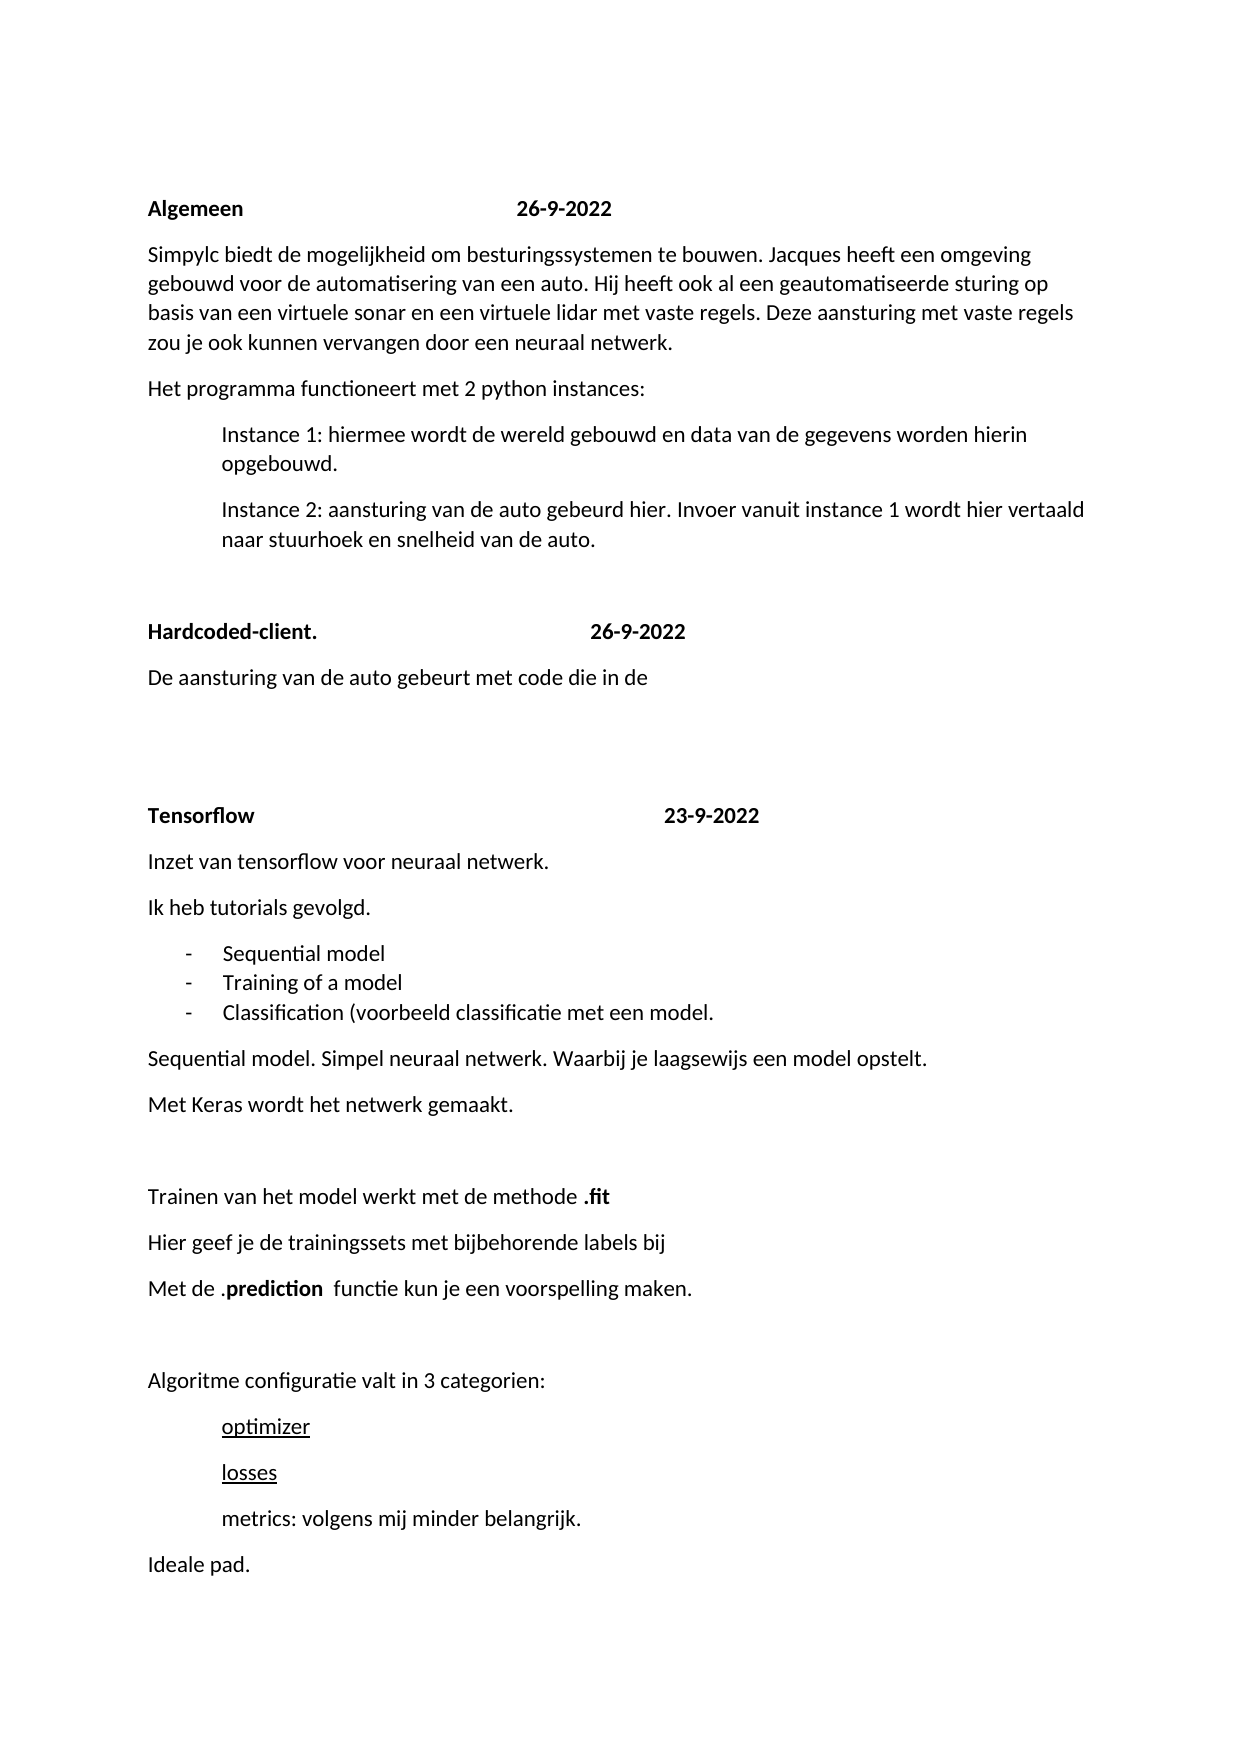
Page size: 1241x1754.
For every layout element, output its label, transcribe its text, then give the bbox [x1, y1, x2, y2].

text Ideale pad. [148, 1550, 1093, 1578]
text Sequential model. Simpel neuraal netwerk. Waarbij je laagsewijs een model opstelt. [148, 1044, 1093, 1072]
text Met Keras wordt het netwerk gemaakt. [148, 1090, 1093, 1118]
text losses [221, 1458, 1093, 1486]
text De aansturing van de auto gebeurt met code die in de [148, 663, 1093, 691]
text Instance 1: hiermee wordt de wereld gebouwd en data van de gegevens worden hierin opgebouwd. [221, 420, 1093, 477]
text Ik heb tutorials gevolgd. [148, 893, 1093, 921]
text Het programma functioneert met 2 python instances: [148, 374, 1093, 402]
list Sequential model [185, 939, 1093, 967]
text Simpylc biedt de mogelijkheid om besturingssystemen te bouwen. Jacques heeft een omgeving gebouwd voor de automatisering van een auto. Hij heeft ook al een geautomatiseerde sturing op basis van een virtuele sonar en een virtuele lidar met vaste regels. Deze aansturing met vaste regels zou je ook kunnen vervangen door een neuraal netwerk. [148, 240, 1093, 356]
text Algoritme configuratie valt in 3 categorien: [148, 1366, 1093, 1394]
text metrics: volgens mij minder belangrijk. [221, 1504, 1093, 1532]
text optimizer [221, 1412, 1093, 1440]
text Tensorflow 23-9-2022 [148, 801, 1093, 829]
text Instance 2: aansturing van de auto gebeurd hier. Invoer vanuit instance 1 wordt hier vertaald naar stuurhoek en snelheid van de auto. [221, 495, 1093, 553]
list Classification (voorbeeld classificatie met een model. [185, 998, 1093, 1026]
text Hier geef je de trainingssets met bijbehorende labels bij [148, 1228, 1093, 1256]
text Met de .prediction functie kun je een voorspelling maken. [148, 1274, 1093, 1302]
text Algemeen 26-9-2022 [148, 194, 1093, 222]
text Inzet van tensorflow voor neuraal netwerk. [148, 847, 1093, 875]
text Trainen van het model werkt met de methode .fit [148, 1182, 1093, 1210]
text Hardcoded-client. 26-9-2022 [148, 617, 1093, 645]
list Training of a model [185, 968, 1093, 996]
